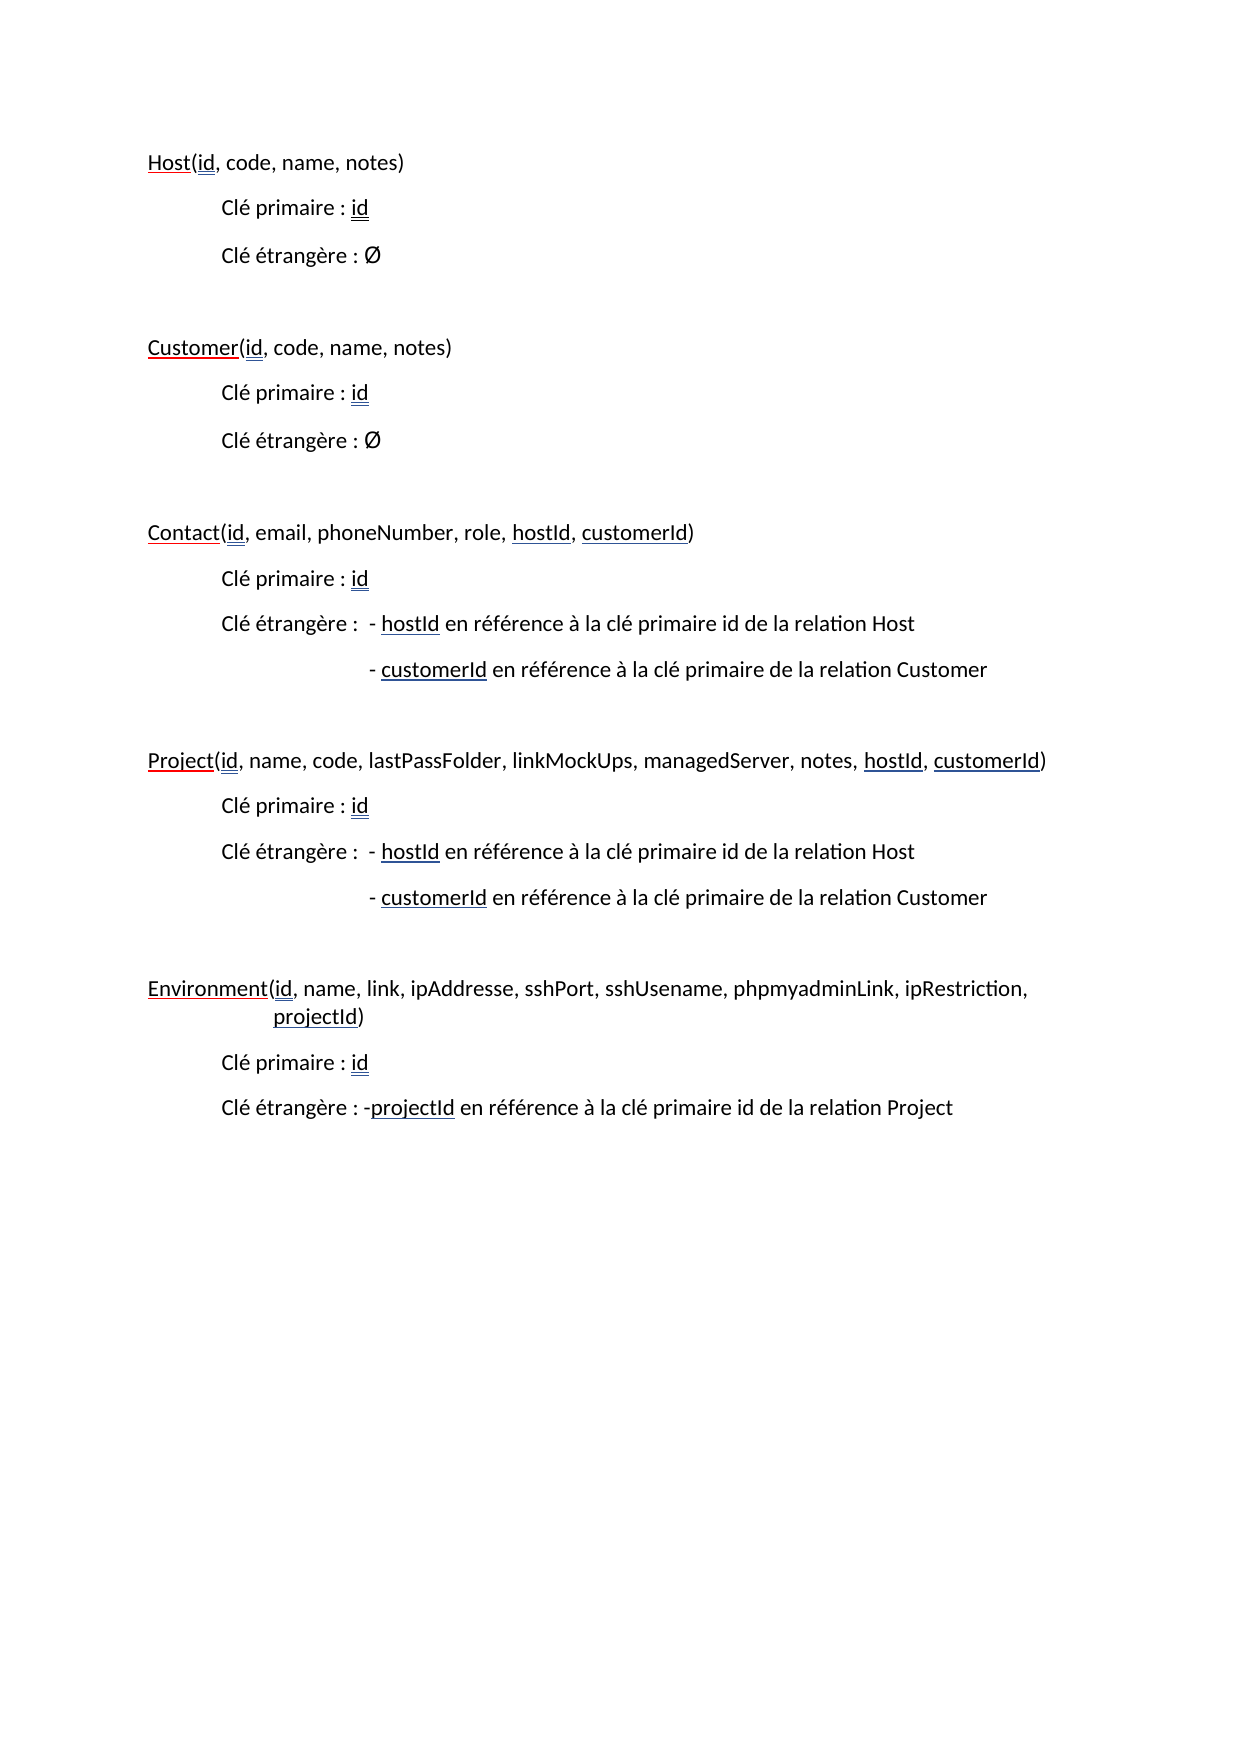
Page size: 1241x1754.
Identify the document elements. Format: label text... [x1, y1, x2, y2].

text Clé primaire : id [148, 193, 1093, 221]
text Contact(id, email, phoneNumber, role, hostId, customerId) [148, 518, 1093, 546]
text Clé étrangère : - hostId en référence à la clé primaire id de la relation Host [221, 837, 1093, 865]
text Clé primaire : id [148, 378, 1093, 407]
text Project(id, name, code, lastPassFolder, linkMockUps, managedServer, notes, hostId, customerId) [148, 746, 1093, 774]
text Clé étrangère : - hostId en référence à la clé primaire id de la relation Host [221, 609, 1093, 637]
text Clé étrangère : Ø [148, 239, 1093, 270]
text Clé primaire : id [221, 1048, 1093, 1076]
text Clé primaire : id [221, 792, 1093, 819]
text - customerId en référence à la clé primaire de la relation Customer [221, 655, 1093, 683]
text Customer(id, code, name, notes) [148, 333, 1093, 361]
text Clé étrangère : -projectId en référence à la clé primaire id de la relation Project [221, 1093, 1093, 1122]
text Clé primaire : id [221, 564, 1093, 592]
text Clé étrangère : Ø [148, 424, 1093, 455]
text Environment(id, name, link, ipAddresse, sshPort, sshUsename, phpmyadminLink, ipRestriction, projectId) [148, 974, 1093, 1031]
text - customerId en référence à la clé primaire de la relation Customer [221, 883, 1093, 911]
text Host(id, code, name, notes) [148, 148, 1093, 176]
